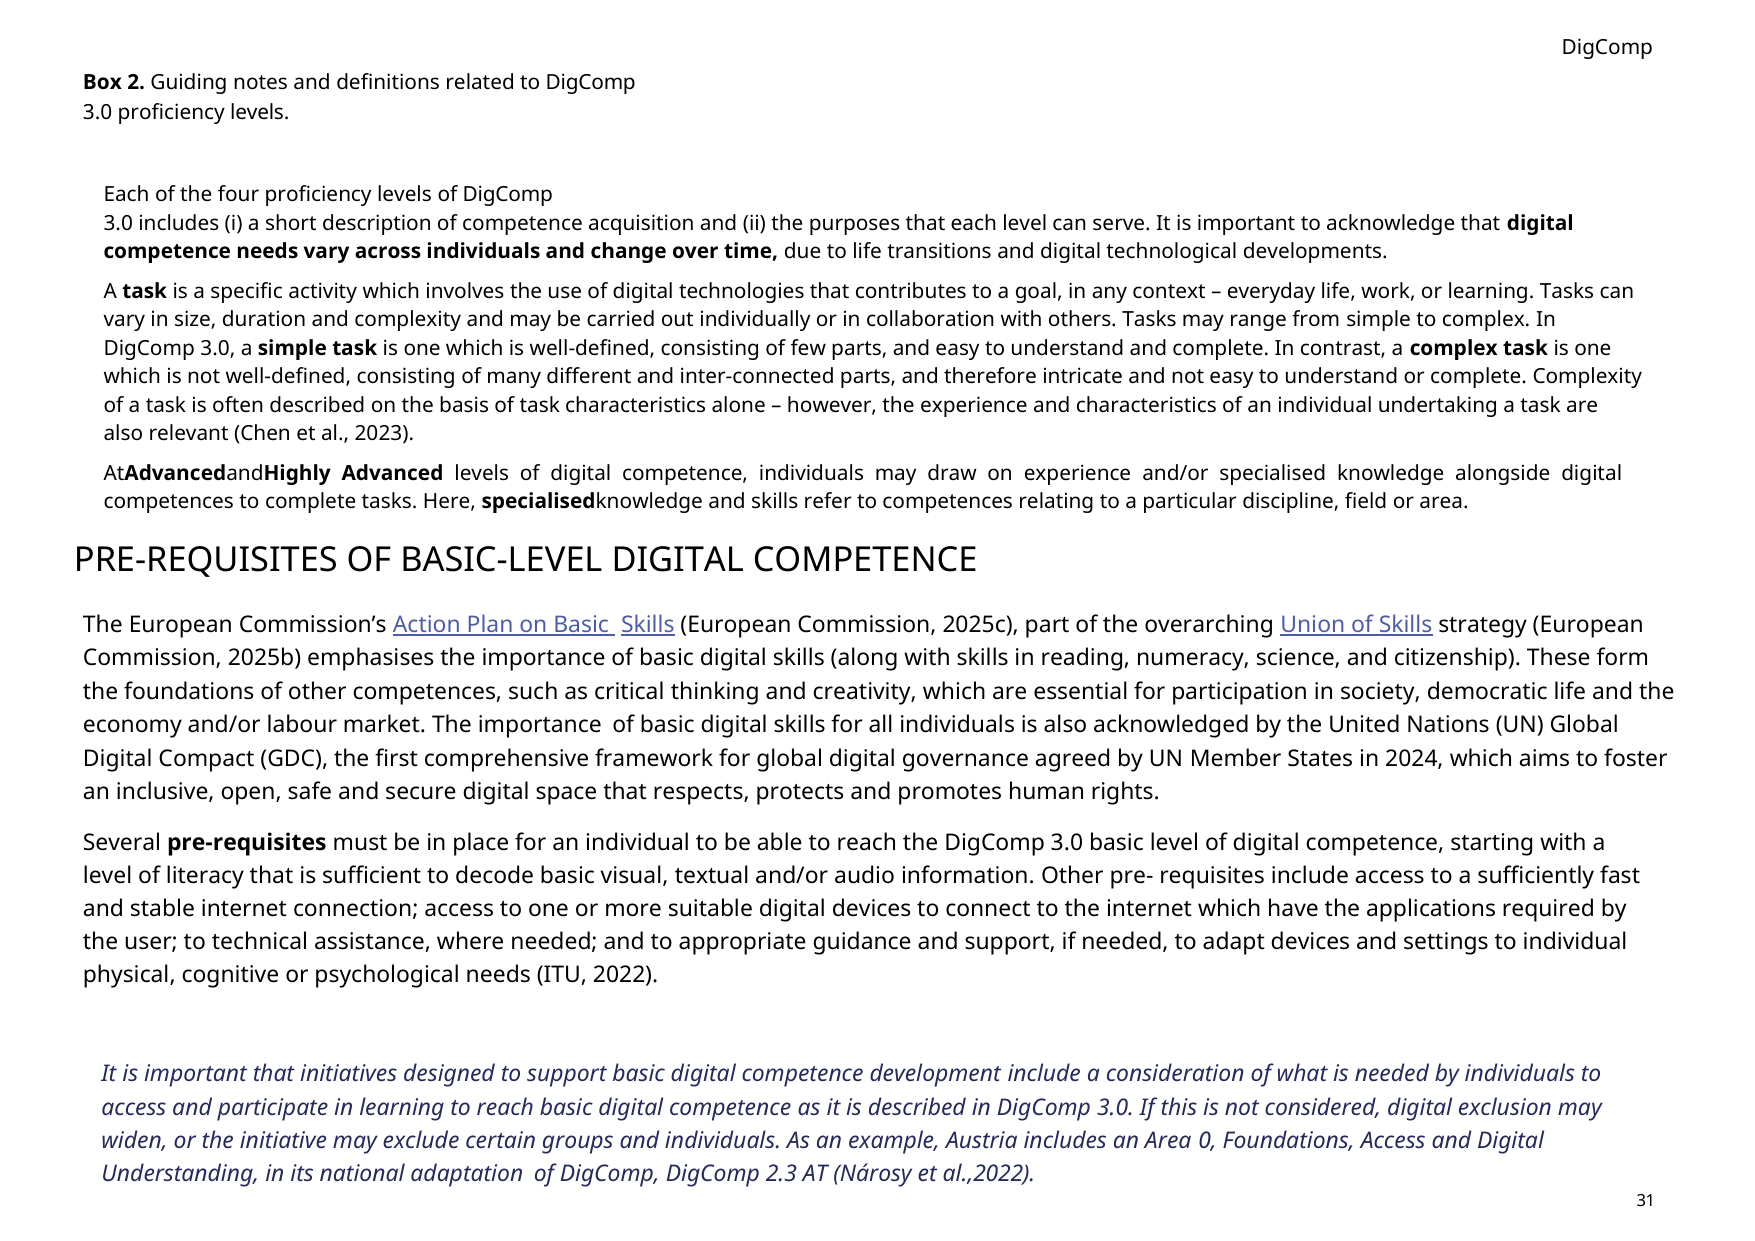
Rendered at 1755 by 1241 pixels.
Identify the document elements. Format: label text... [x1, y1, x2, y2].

text 3.0 includes (i) a short description of competence acquisition and (ii) the purposes that each level can serve. It is important to acknowledge that digital competence needs vary across individuals and change over time, due to life transitions and digital technological developments. [103, 208, 1679, 264]
text Box 2. Guiding notes and definitions related to DigComp [83, 67, 1710, 96]
text The European Commission’s Action Plan on Basic Skills (European Commission, 2025c), part of the overarching Union of Skills strategy (European Commission, 2025b) emphasises the importance of basic digital skills (along with skills in reading, numeracy, science, and citizenship). These form the foundations of other competences, such as critical thinking and creativity, which are essential for participation in society, democratic life and the economy and/or labour market. The importance of basic digital skills for all individuals is also acknowledged by the United Nations (UN) Global Digital Compact (GDC), the first comprehensive framework for global digital governance agreed by UN Member States in 2024, which aims to foster an inclusive, open, safe and secure digital space that respects, protects and promotes human rights. [83, 608, 1685, 806]
text 3.0 proficiency levels. [83, 97, 1710, 126]
text AtAdvancedandHighly Advanced levels of digital competence, individuals may draw on experience and/or specialised knowledge alongside digital competences to complete tasks. Here, specialisedknowledge and skills refer to competences relating to a particular discipline, field or area. [103, 458, 1622, 514]
subtitle PRE-REQUISITES OF BASIC-LEVEL DIGITAL COMPETENCE [74, 544, 1710, 579]
text Each of the four proficiency levels of DigComp [103, 179, 1710, 208]
text Several pre-requisites must be in place for an individual to be able to reach the DigComp 3.0 basic level of digital competence, starting with a level of literacy that is sufficient to decode basic visual, textual and/or audio information. Other pre- requisites include access to a sufficiently fast and stable internet connection; access to one or more suitable digital devices to connect to the internet which have the applications required by the user; to technical assistance, where needed; and to appropriate guidance and support, if needed, to adapt devices and settings to individual physical, cognitive or psychological needs (ITU, 2022). [83, 825, 1655, 989]
text It is important that initiatives designed to support basic digital competence development include a consideration of what is needed by individuals to access and participate in learning to reach basic digital competence as it is described in DigComp 3.0. If this is not considered, digital exclusion may widen, or the initiative may exclude certain groups and individuals. As an example, Austria includes an Area 0, Foundations, Access and Digital Understanding, in its national adaptation of DigComp, DigComp 2.3 AT (Nárosy et al.,2022). [101, 1057, 1627, 1189]
text A task is a specific activity which involves the use of digital technologies that contributes to a goal, in any context – everyday life, work, or learning. Tasks can vary in size, duration and complexity and may be carried out individually or in collaboration with others. Tasks may range from simple to complex. In DigComp 3.0, a simple task is one which is well-defined, consisting of few parts, and easy to understand and complete. In contrast, a complex task is one which is not well-defined, consisting of many different and inter-connected parts, and therefore intricate and not easy to understand or complete. Complexity of a task is often described on the basis of task characteristics alone – however, the experience and characteristics of an individual undertaking a task are also relevant (Chen et al., 2023). [103, 276, 1644, 447]
